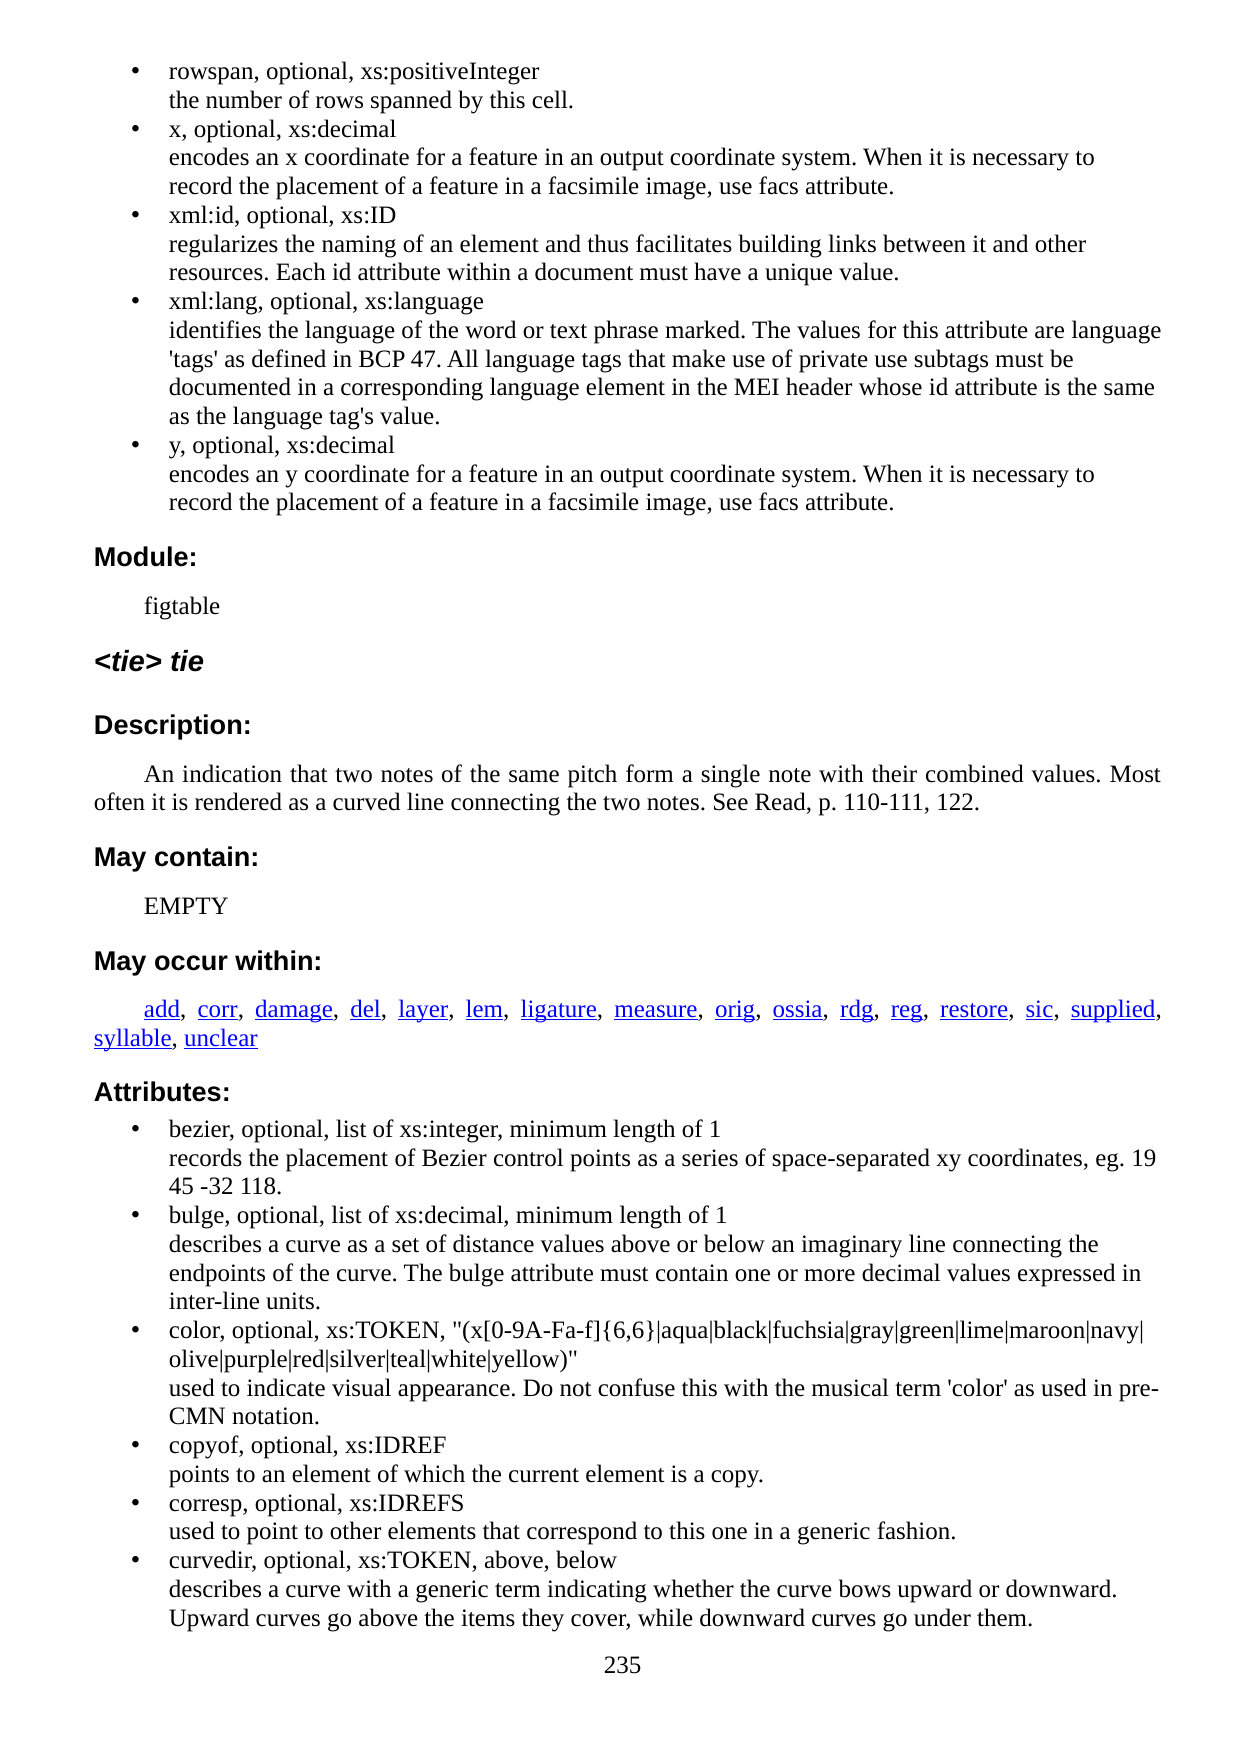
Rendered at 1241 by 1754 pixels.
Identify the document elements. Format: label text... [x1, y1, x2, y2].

list y, optional, xs:decimal encodes an y coordinate for a feature in an output coordinate system. When it is necessary to record the placement of a feature in a facsimile image, use facs attribute. [131, 430, 1162, 516]
subtitle Attributes: [94, 1076, 1162, 1108]
list bezier, optional, list of xs:integer, minimum length of 1 records the placement of Bezier control points as a series of space-separated xy coordinates, eg. 19 45 -32 118. [131, 1114, 1162, 1200]
list bulge, optional, list of xs:decimal, minimum length of 1 describes a curve as a set of distance values above or below an imaginary line connecting the endpoints of the curve. The bulge attribute must contain one or more decimal values expressed in inter-line units. [131, 1200, 1162, 1315]
subtitle Module: [94, 541, 1162, 572]
list x, optional, xs:decimal encodes an x coordinate for a feature in an output coordinate system. When it is necessary to record the placement of a feature in a facsimile image, use facs attribute. [131, 114, 1162, 200]
list xml:lang, optional, xs:language identifies the language of the word or text phrase marked. The values for this attribute are language 'tags' as defined in BCP 47. All language tags that make use of private use subtags must be documented in a corresponding language element in the MEI header whose id attribute is the same as the language tag's value. [131, 286, 1162, 430]
subtitle May contain: [94, 841, 1162, 872]
subtitle May occur within: [94, 944, 1162, 976]
list rowspan, optional, xs:positiveInteger the number of rows spanned by this cell. [131, 56, 1162, 114]
text add, corr, damage, del, layer, lem, ligature, measure, orig, ossia, rdg, reg, restore, sic, supplied, syllable, unclear [94, 994, 1162, 1051]
text EMPTY [94, 891, 1162, 919]
list curvedir, optional, xs:TOKEN, above, below describes a curve with a generic term indicating whether the curve bows upward or downward. Upward curves go above the items they cover, while downward curves go under them. [131, 1545, 1162, 1631]
subtitle <tie> tie [94, 644, 1162, 678]
subtitle Description: [94, 709, 1162, 741]
text figtable [94, 591, 1162, 619]
list corresp, optional, xs:IDREFS used to point to other elements that correspond to this one in a generic fashion. [131, 1488, 1162, 1545]
list xml:id, optional, xs:ID regularizes the naming of an element and thus facilitates building links between it and other resources. Each id attribute within a document must have a unique value. [131, 200, 1162, 286]
list copyof, optional, xs:IDREF points to an element of which the current element is a copy. [131, 1430, 1162, 1488]
list color, optional, xs:TOKEN, "(x[0-9A-Fa-f]{6,6}|aqua|black|fuchsia|gray|green|lime|maroon|navy|olive|purple|red|silver|teal|white|yellow)" used to indicate visual appearance. Do not confuse this with the musical term 'color' as used in pre-CMN notation. [131, 1315, 1162, 1430]
text An indication that two notes of the same pitch form a single note with their combined values. Most often it is rendered as a curved line connecting the two notes. See Read, p. 110-111, 122. [94, 759, 1162, 816]
